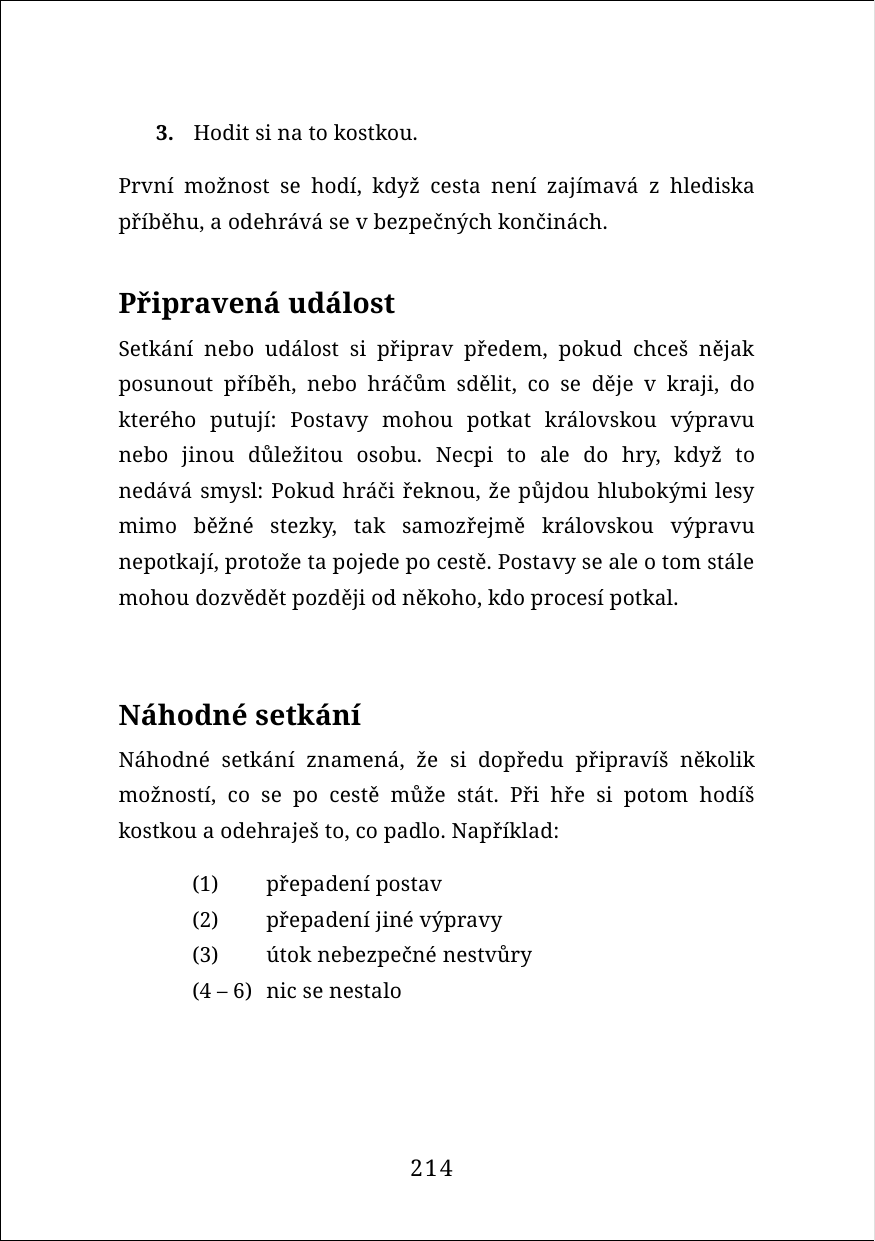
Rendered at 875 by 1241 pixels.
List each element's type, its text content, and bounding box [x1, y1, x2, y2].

list Hodit si na to kostkou. [156, 118, 756, 147]
text Setkání nebo událost si připrav předem, pokud chceš nějak posunout příběh, nebo hráčům sdělit, co se děje v kraji, do kterého putují: Postavy mohou potkat královskou výpravu nebo jinou důležitou osobu. Necpi to ale do hry, když to nedává smysl: Pokud hráči řeknou, že půjdou hlubokými lesy mimo běžné stezky, tak samozřejmě královskou výpravu nepotkají, protože ta pojede po cestě. Postavy se ale o tom stále mohou dozvědět později od někoho, kdo procesí potkal. [118, 334, 756, 647]
text První možnost se hodí, když cesta není zajímavá z hlediska příběhu, a odehrává se v bezpečných končinách. [118, 171, 756, 235]
subtitle Připravená událost [118, 284, 756, 322]
subtitle Náhodné setkání [118, 695, 756, 733]
text (1) přepadení postav (2) přepadení jiné výpravy (3) útok nebezpečné nestvůry (4 – 6) nic se nestalo [192, 869, 756, 1004]
text Náhodné setkání znamená, že si dopředu připravíš několik možností, co se po cestě může stát. Při hře si potom hodíš kostkou a odehraješ to, co padlo. Například: [118, 745, 756, 844]
